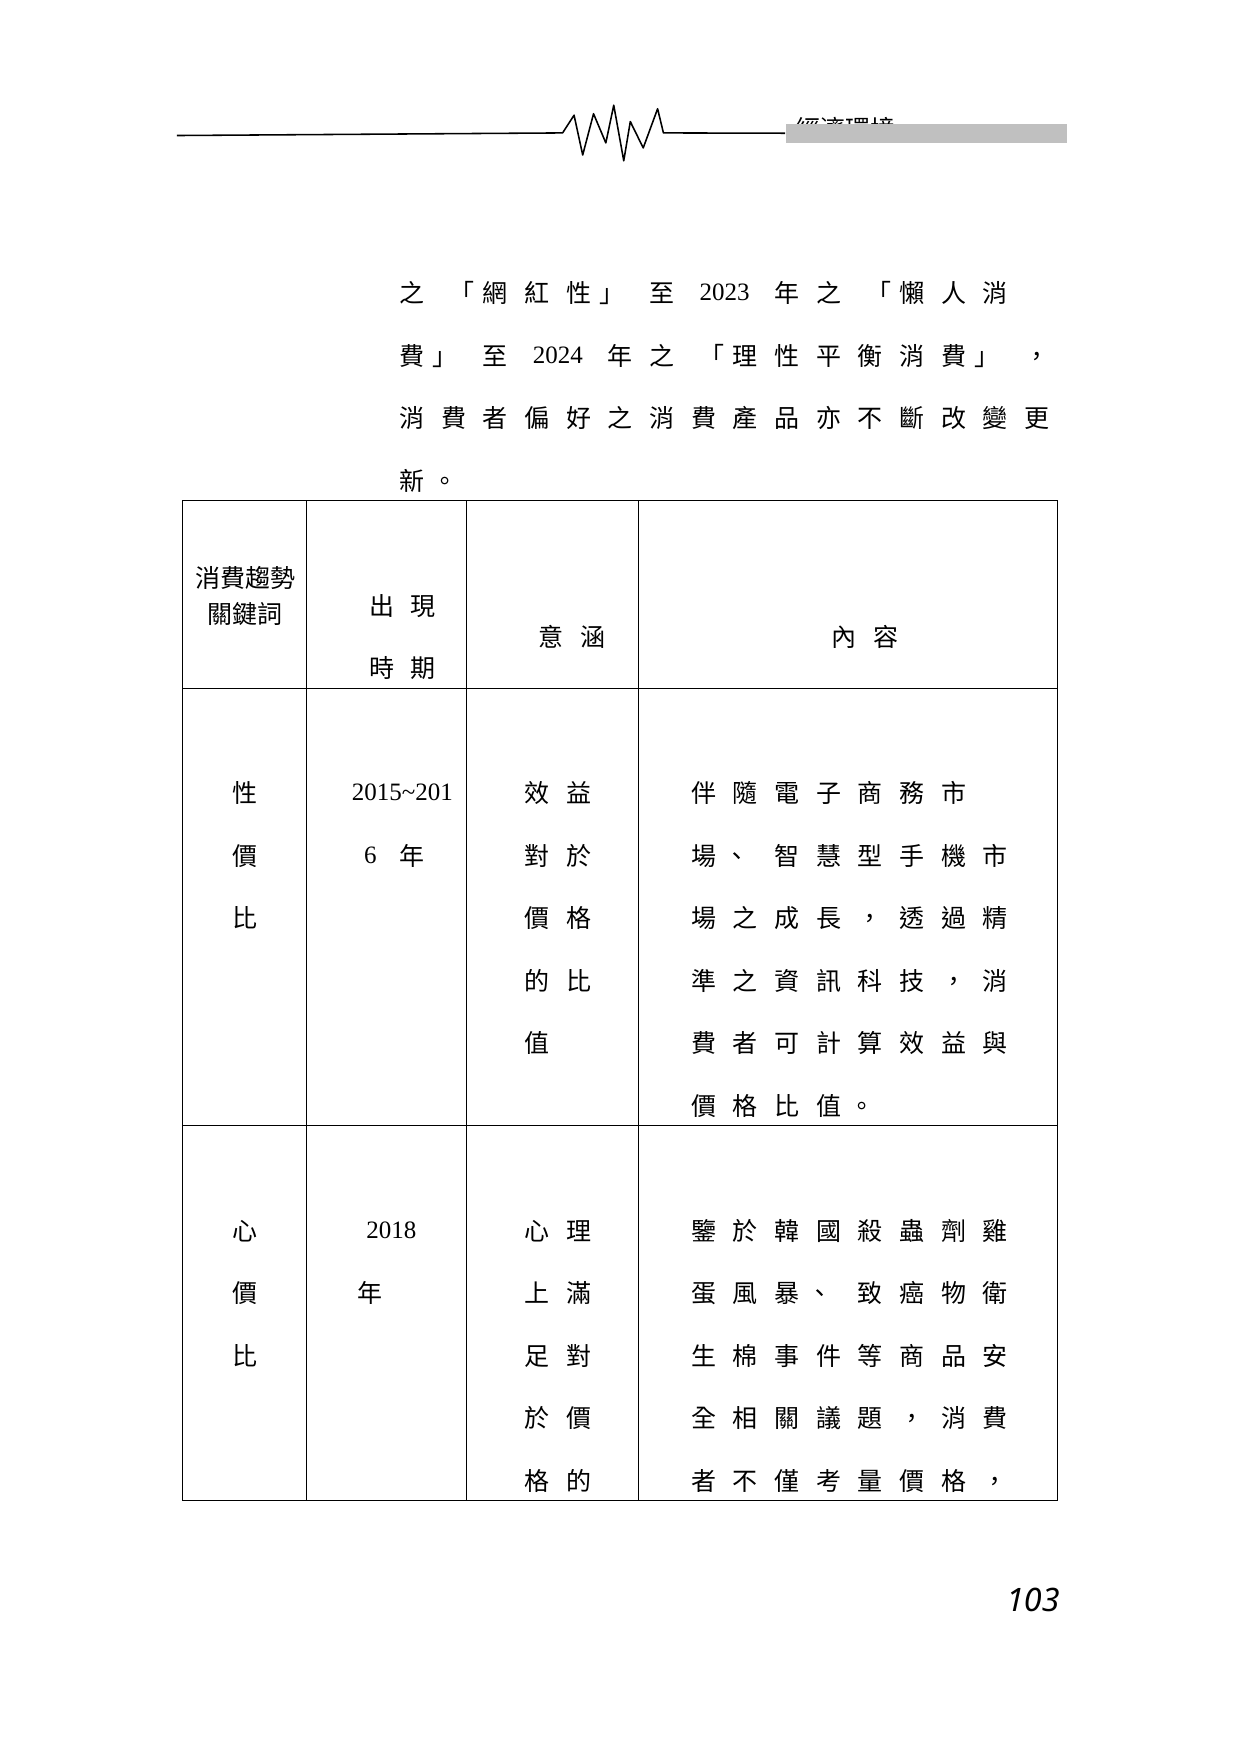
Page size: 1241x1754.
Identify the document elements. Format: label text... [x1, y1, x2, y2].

table_cell 伴隨電子商務市場、智慧型手機市場之成長，透過精準之資訊科技，消費者可計算效益與價格比值。 [639, 689, 1057, 1125]
table_cell 2018年 [307, 1126, 466, 1500]
table_cell 鑒於韓國殺蟲劑雞蛋風暴、致癌物衛生棉事件等商品安全相關議題，消費者不僅考量價格， [639, 1126, 1057, 1500]
table_cell 2015~2016年 [307, 689, 466, 1125]
table_cell 性價比 [183, 689, 306, 1125]
table_cell 效益對於價格的比值 [467, 689, 638, 1125]
table_cell 心理上滿足對於價格的 [467, 1126, 638, 1500]
table_cell 心價比 [183, 1126, 306, 1500]
table_header 出現時期 [307, 501, 466, 688]
text 之「網紅性」至2023年之「懶人消費」至2024年之「理性平衡消費」，消費者偏好之消費產品亦不斷改變更新。 [306, 250, 1058, 500]
table_header 消費趨勢 關鍵詞 [183, 501, 306, 688]
table_header 意涵 [467, 501, 638, 688]
table_header 內容 [639, 501, 1057, 688]
